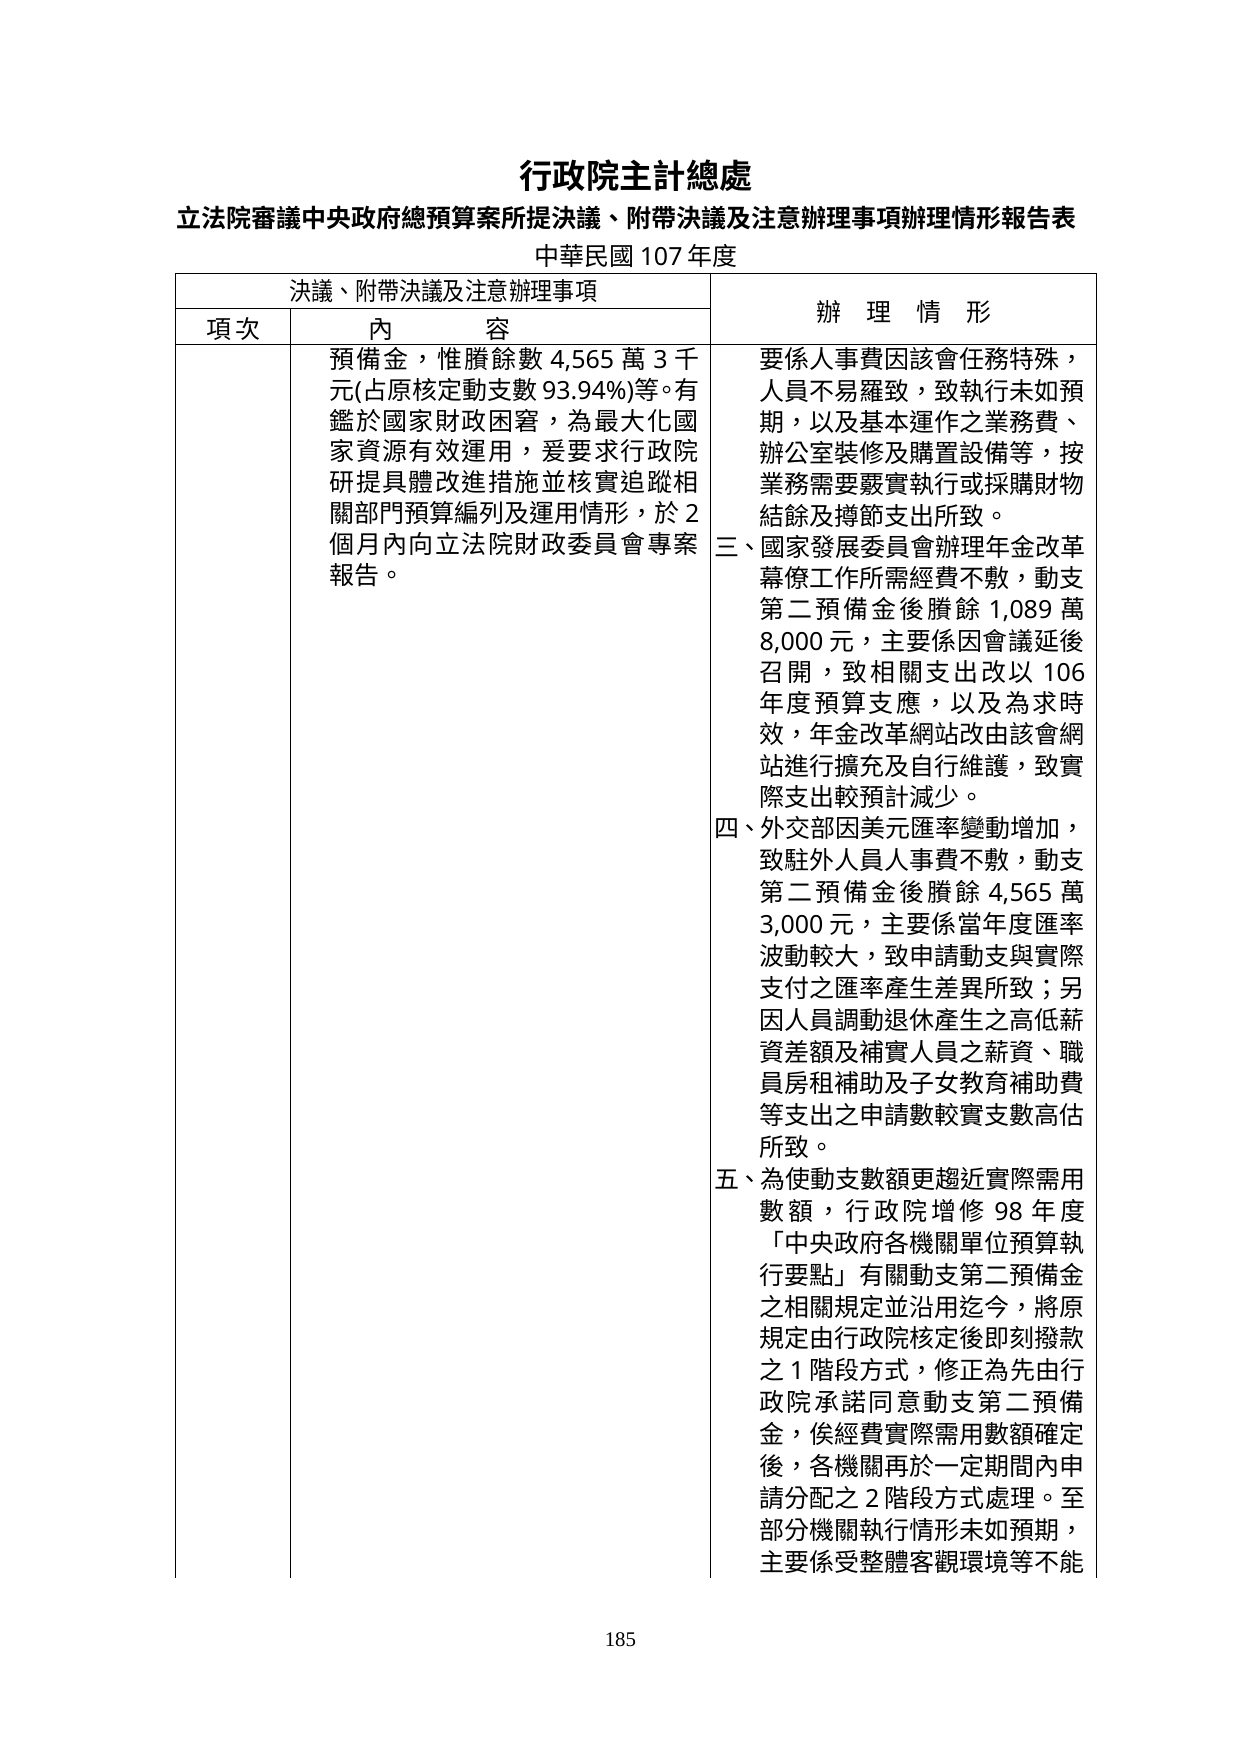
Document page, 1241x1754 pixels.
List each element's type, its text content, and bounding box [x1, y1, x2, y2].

table_cell 辦理情形 [711, 274, 1096, 344]
table_cell 預備金，惟賸餘數4,565萬3千元(占原核定動支數93.94%)等。有鑑於國家財政困窘，為最大化國家資源有效運用，爰要求行政院研提具體改進措施並核實追蹤相關部門預算編列及運用情形，於2個月內向立法院財政委員會專案報告。 [291, 345, 710, 1577]
table_cell 項次 [176, 309, 290, 344]
table_header 行政院主計總處 立法院審議中央政府總預算案所提決議、附帶決議及注意辦理事項辦理情形報告表 中華民國107年度 [175, 150, 1096, 273]
table_cell 要係人事費因該會任務特殊，人員不易羅致，致執行未如預期，以及基本運作之業務費、辦公室裝修及購置設備等，按業務需要覈實執行或採購財物結餘及撙節支出所致。 三、國家發展委員會辦理年金改革幕僚工作所需經費不敷，動支第二預備金後賸餘1,089萬8,000元，主要係因會議延後召開，致相關支出改以106年度預算支應，以及為求時效，年金改革網站改由該會網站進行擴充及自行維護，致實際支出較預計減少。 四、外交部因美元匯率變動增加，致駐外人員人事費不敷，動支第二預備金後賸餘4,565萬3,000元，主要係當年度匯率波動較大，致申請動支與實際支付之匯率產生差異所致；另因人員調動退休產生之高低薪資差額及補實人員之薪資、職員房租補助及子女教育補助費等支出之申請數較實支數高估所致。 五、為使動支數額更趨近實際需用數額，行政院增修98年度「中央政府各機關單位預算執行要點」有關動支第二預備金之相關規定並沿用迄今，將原規定由行政院核定後即刻撥款之1階段方式，修正為先由行政院承諾同意動支第二預備金，俟經費實際需用數額確定後，各機關再於一定期間內申請分配之2階段方式處理。至部分機關執行情形未如預期，主要係受整體客觀環境等不能 [711, 345, 1096, 1577]
table_cell 內 容 [291, 309, 710, 344]
table_cell [176, 345, 290, 1577]
table_cell 決議、附帶決議及注意辦理事項 [176, 274, 710, 308]
